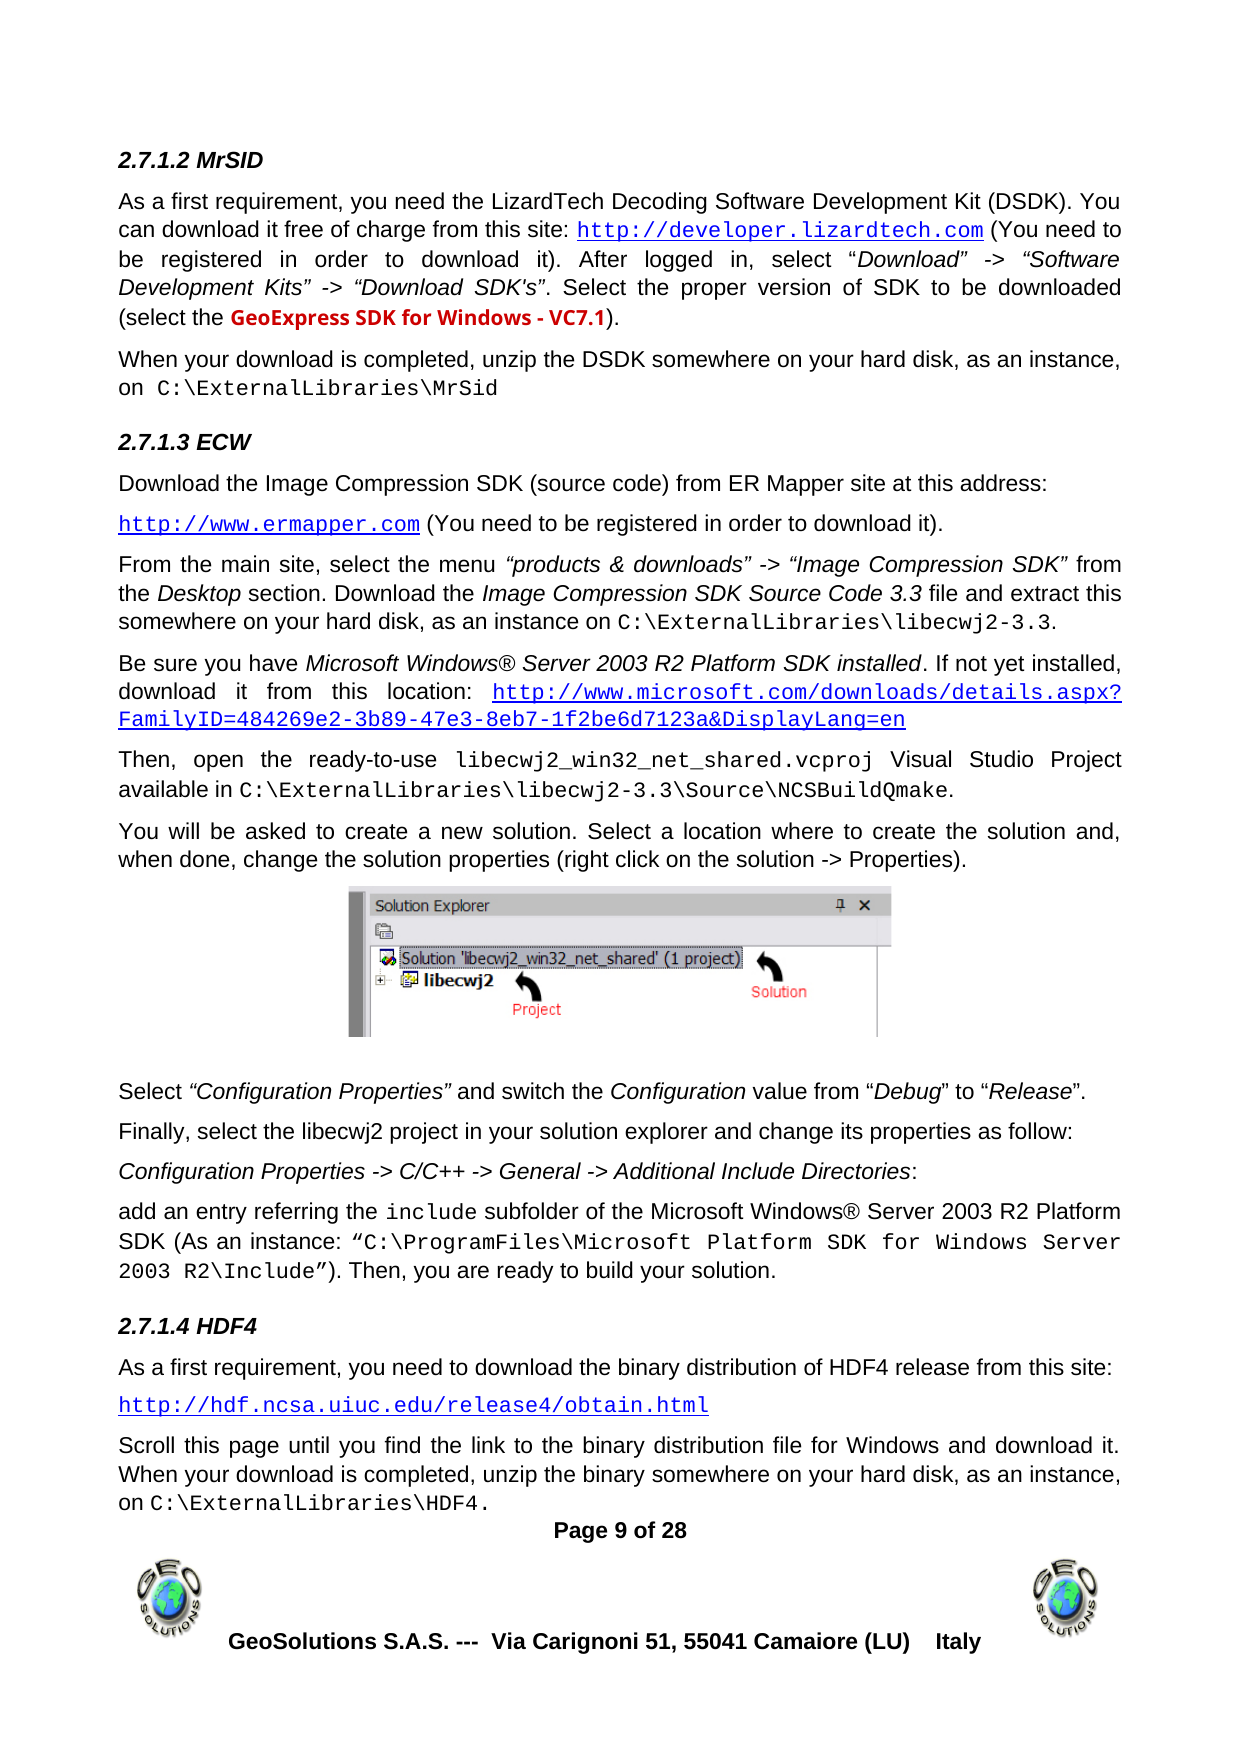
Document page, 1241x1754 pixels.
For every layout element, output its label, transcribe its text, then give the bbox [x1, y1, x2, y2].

text Download the Image Compression SDK (source code) from ER Mapper site at this address: [118, 471, 1122, 496]
picture [134, 1552, 205, 1641]
text You will be asked to create a new solution. Select a location where to create the solution and, when done, change the solution properties (right click on the solution -> Properties). [118, 818, 1122, 872]
text http://www.ermapper.com (You need to be registered in order to download it). [118, 510, 1122, 538]
text When your download is completed, unzip the DSDK somewhere on your hard disk, as an instance, on C:\ExternalLibraries\MrSid [118, 346, 1122, 402]
picture [348, 886, 892, 1037]
text Be sure you have Microsoft Windows® Server 2003 R2 Platform SDK installed. If not yet installed, download it from this location: http://www.microsoft.com/downloads/details.aspx?FamilyID=484269e2-3b89-47e3-8eb7-1f2be6d7123a&DisplayLang=en [118, 650, 1122, 733]
text From the main site, select the menu “products & downloads” -> “Image Compression SDK” from the Desktop section. Download the Image Compression SDK Source Code 3.3 file and extract this somewhere on your hard disk, as an instance on C:\ExternalLibraries\libecwj2-3.3. [118, 552, 1122, 636]
picture [1030, 1552, 1101, 1641]
text Select “Configuration Properties” and switch the Configuration value from “Debug” to “Release”. [118, 1079, 1122, 1104]
text As a first requirement, you need to download the binary distribution of HDF4 release from this site: [118, 1354, 1122, 1380]
text add an entry referring the include subfolder of the Microsoft Windows® Server 2003 R2 Platform SDK (As an instance: “C:\ProgramFiles\Microsoft Platform SDK for Windows Server 2003 R2\Include”). Then, you are ready to build your solution. [118, 1198, 1122, 1285]
text As a first requirement, you need the LizardTech Decoding Software Development Kit (DSDK). You can download it free of charge from this site: http://developer.lizardtech.com (You need to be registered in order to download it). After logged in, select “Download” -> “Software Development Kits” -> “Download SDK's”. Select the proper version of SDK to be downloaded (select the GeoExpress SDK for Windows - VC7.1). [118, 189, 1122, 332]
text http://hdf.ncsa.uiuc.edu/release4/obtain.html [118, 1394, 1122, 1419]
subtitle HDF4 [118, 1313, 1122, 1339]
subtitle MrSID [118, 148, 1122, 174]
subtitle ECW [118, 429, 1122, 455]
text Finally, select the libecwj2 project in your solution explorer and change its properties as follow: [118, 1119, 1122, 1144]
text Configuration Properties -> C/C++ -> General -> Additional Include Directories: [118, 1159, 1122, 1184]
text Scroll this page until you find the link to the binary distribution file for Windows and download it. When your download is completed, unzip the binary somewhere on your hard disk, as an instance, on C:\ExternalLibraries\HDF4. [118, 1433, 1122, 1517]
text Then, open the ready-to-use libecwj2_win32_net_shared.vcproj Visual Studio Project available in C:\ExternalLibraries\libecwj2-3.3\Source\NCSBuildQmake. [118, 747, 1122, 804]
